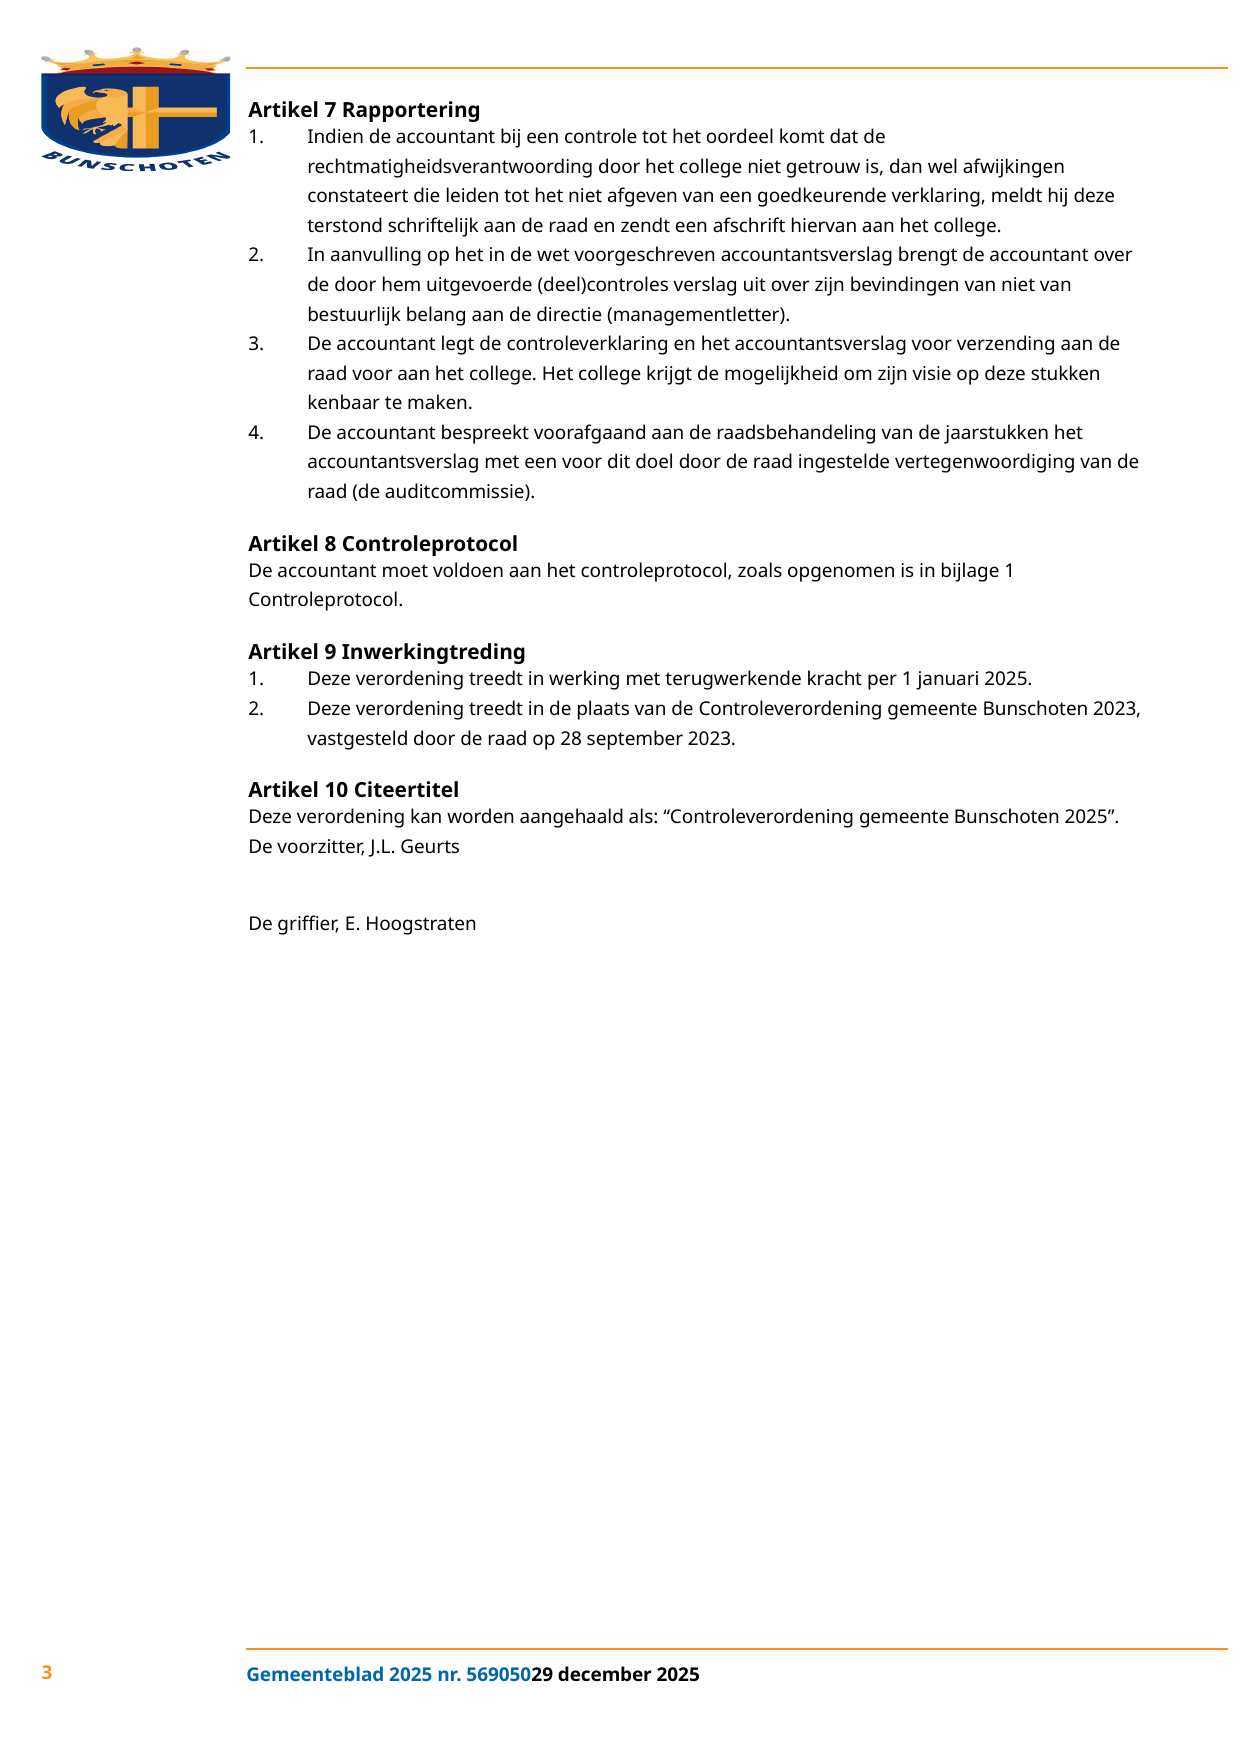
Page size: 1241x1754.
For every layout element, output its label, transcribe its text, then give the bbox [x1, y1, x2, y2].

text De voorzitter, J.L. Geurts [248, 833, 1152, 859]
text Artikel 7 Rapportering [248, 95, 1152, 123]
text Deze verordening kan worden aangehaald als: “Controleverordening gemeente Bunschoten 2025”. [248, 803, 1152, 829]
text De griffier, E. Hoogstraten [248, 910, 1152, 936]
text Artikel 8 Controleprotocol [248, 529, 1152, 557]
text Artikel 10 Citeertitel [248, 775, 1152, 803]
list Deze verordening treedt in werking met terugwerkende kracht per 1 januari 2025. [248, 666, 1152, 691]
list In aanvulling op het in de wet voorgeschreven accountantsverslag brengt de accountant over de door hem uitgevoerde (deel)controles verslag uit over zijn bevindingen van niet van bestuurlijk belang aan de directie (managementletter). [248, 242, 1152, 326]
list De accountant legt de controleverklaring en het accountantsverslag voor verzending aan de raad voor aan het college. Het college krijgt de mogelijkheid om zijn visie op deze stukken kenbaar te maken. [248, 330, 1152, 415]
text Artikel 9 Inwerkingtreding [248, 637, 1152, 666]
list Indien de accountant bij een controle tot het oordeel komt dat de rechtmatigheidsverantwoording door het college niet getrouw is, dan wel afwijkingen constateert die leiden tot het niet afgeven van een goedkeurende verklaring, meldt hij deze terstond schriftelijk aan de raad en zendt een afschrift hiervan aan het college. [248, 123, 1152, 238]
text De accountant moet voldoen aan het controleprotocol, zoals opgenomen is in bijlage 1 Controleprotocol. [248, 557, 1152, 612]
list Deze verordening treedt in de plaats van de Controleverordening gemeente Bunschoten 2023, vastgesteld door de raad op 28 september 2023. [248, 695, 1152, 750]
list De accountant bespreekt voorafgaand aan de raadsbehandeling van de jaarstukken het accountantsverslag met een voor dit doel door de raad ingestelde vertegenwoordiging van de raad (de auditcommissie). [248, 419, 1152, 504]
picture [41, 47, 231, 172]
